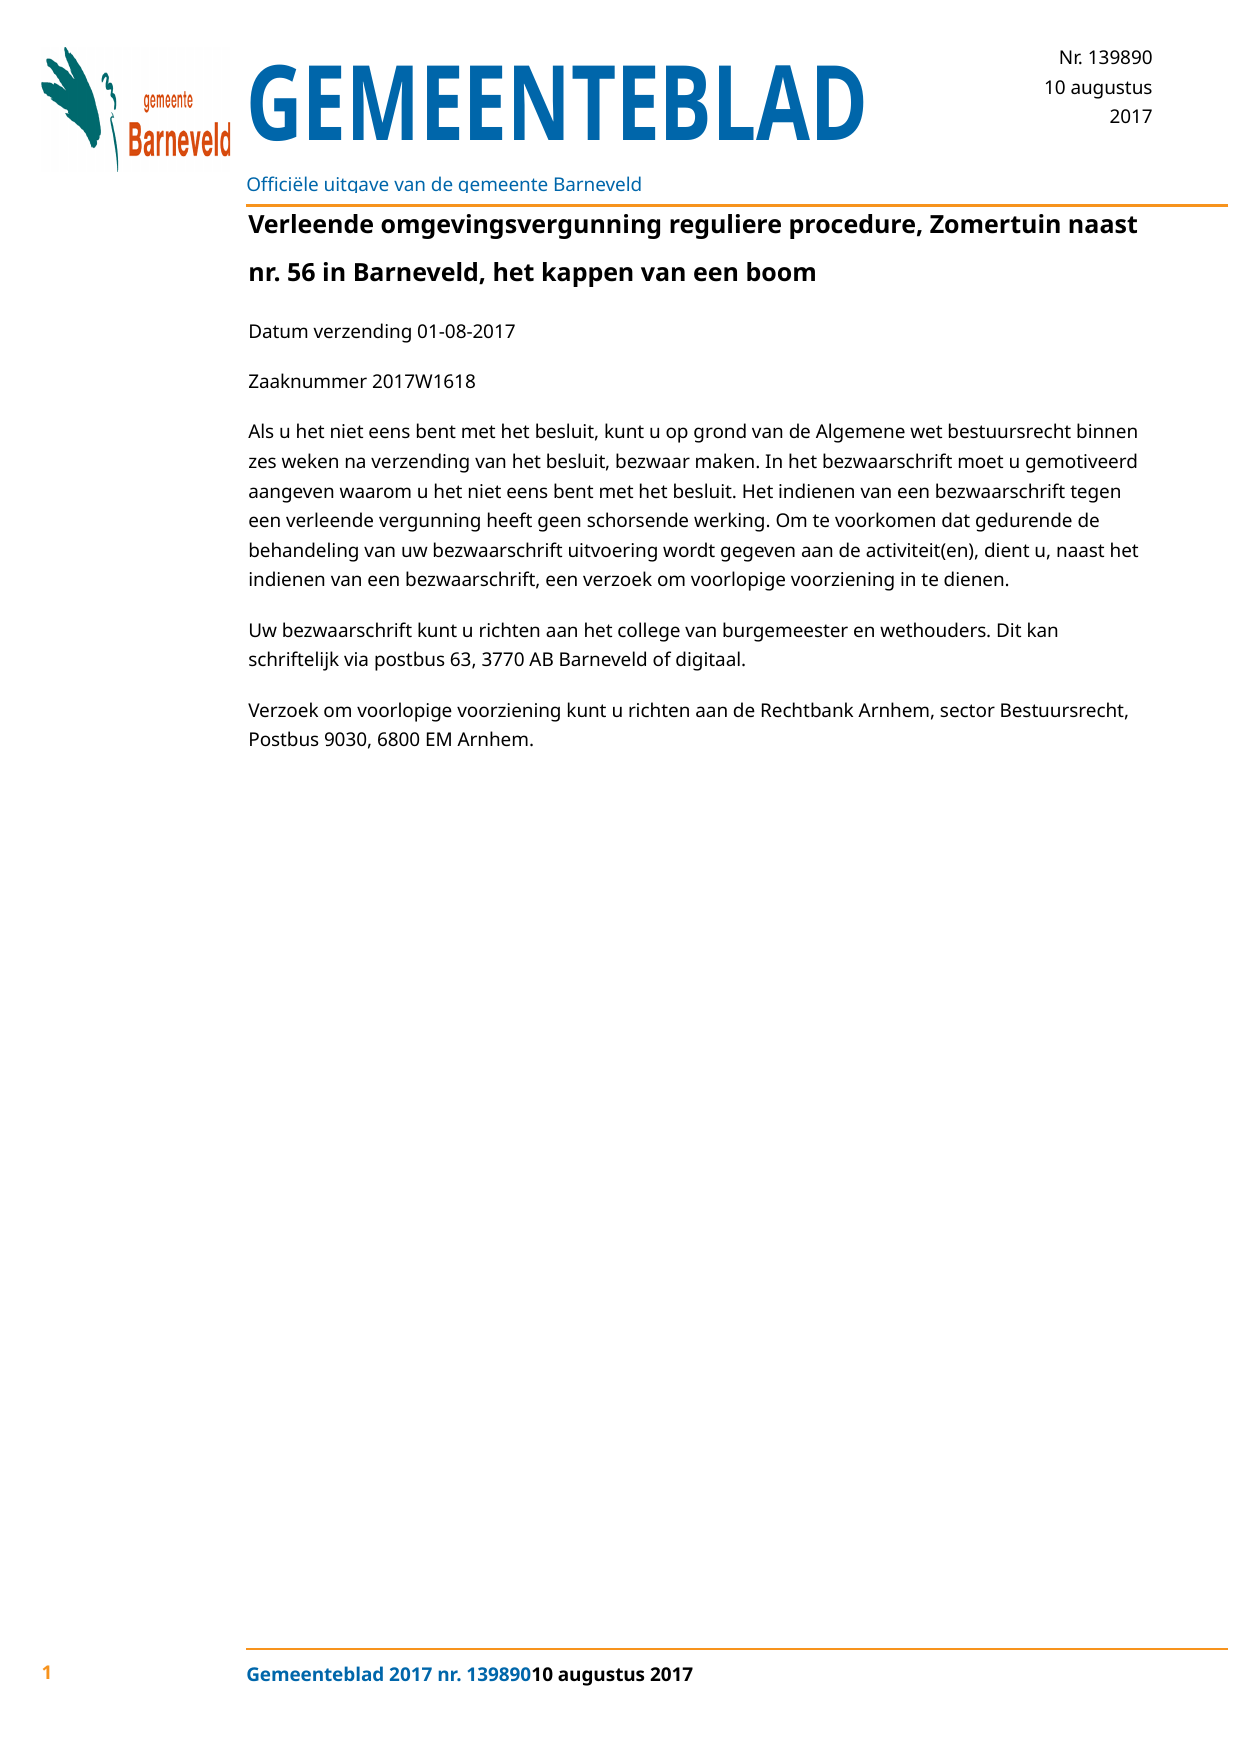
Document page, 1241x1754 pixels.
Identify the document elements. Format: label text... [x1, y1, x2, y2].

text Verleende omgevingsvergunning reguliere procedure, Zomertuin naast nr. 56 in Barneveld, het kappen van een boom [248, 207, 1152, 288]
text Verzoek om voorlopige voorziening kunt u richten aan de Rechtbank Arnhem, sector Bestuursrecht, Postbus 9030, 6800 EM Arnhem. [248, 697, 1152, 752]
text Datum verzending 01-08-2017 [248, 318, 1152, 344]
text Uw bezwaarschrift kunt u richten aan het college van burgemeester en wethouders. Dit kan schriftelijk via postbus 63, 3770 AB Barneveld of digitaal. [248, 617, 1152, 672]
text Als u het niet eens bent met het besluit, kunt u op grond van de Algemene wet bestuursrecht binnen zes weken na verzending van het besluit, bezwaar maken. In het bezwaarschrift moet u gemotiveerd aangeven waarom u het niet eens bent met het besluit. Het indienen van een bezwaarschrift tegen een verleende vergunning heeft geen schorsende werking. Om te voorkomen dat gedurende de behandeling van uw bezwaarschrift uitvoering wordt gegeven aan de activiteit(en), dient u, naast het indienen van een bezwaarschrift, een verzoek om voorlopige voorziening in te dienen. [248, 419, 1152, 592]
text Zaaknummer 2017W1618 [248, 368, 1152, 394]
picture [41, 47, 231, 172]
